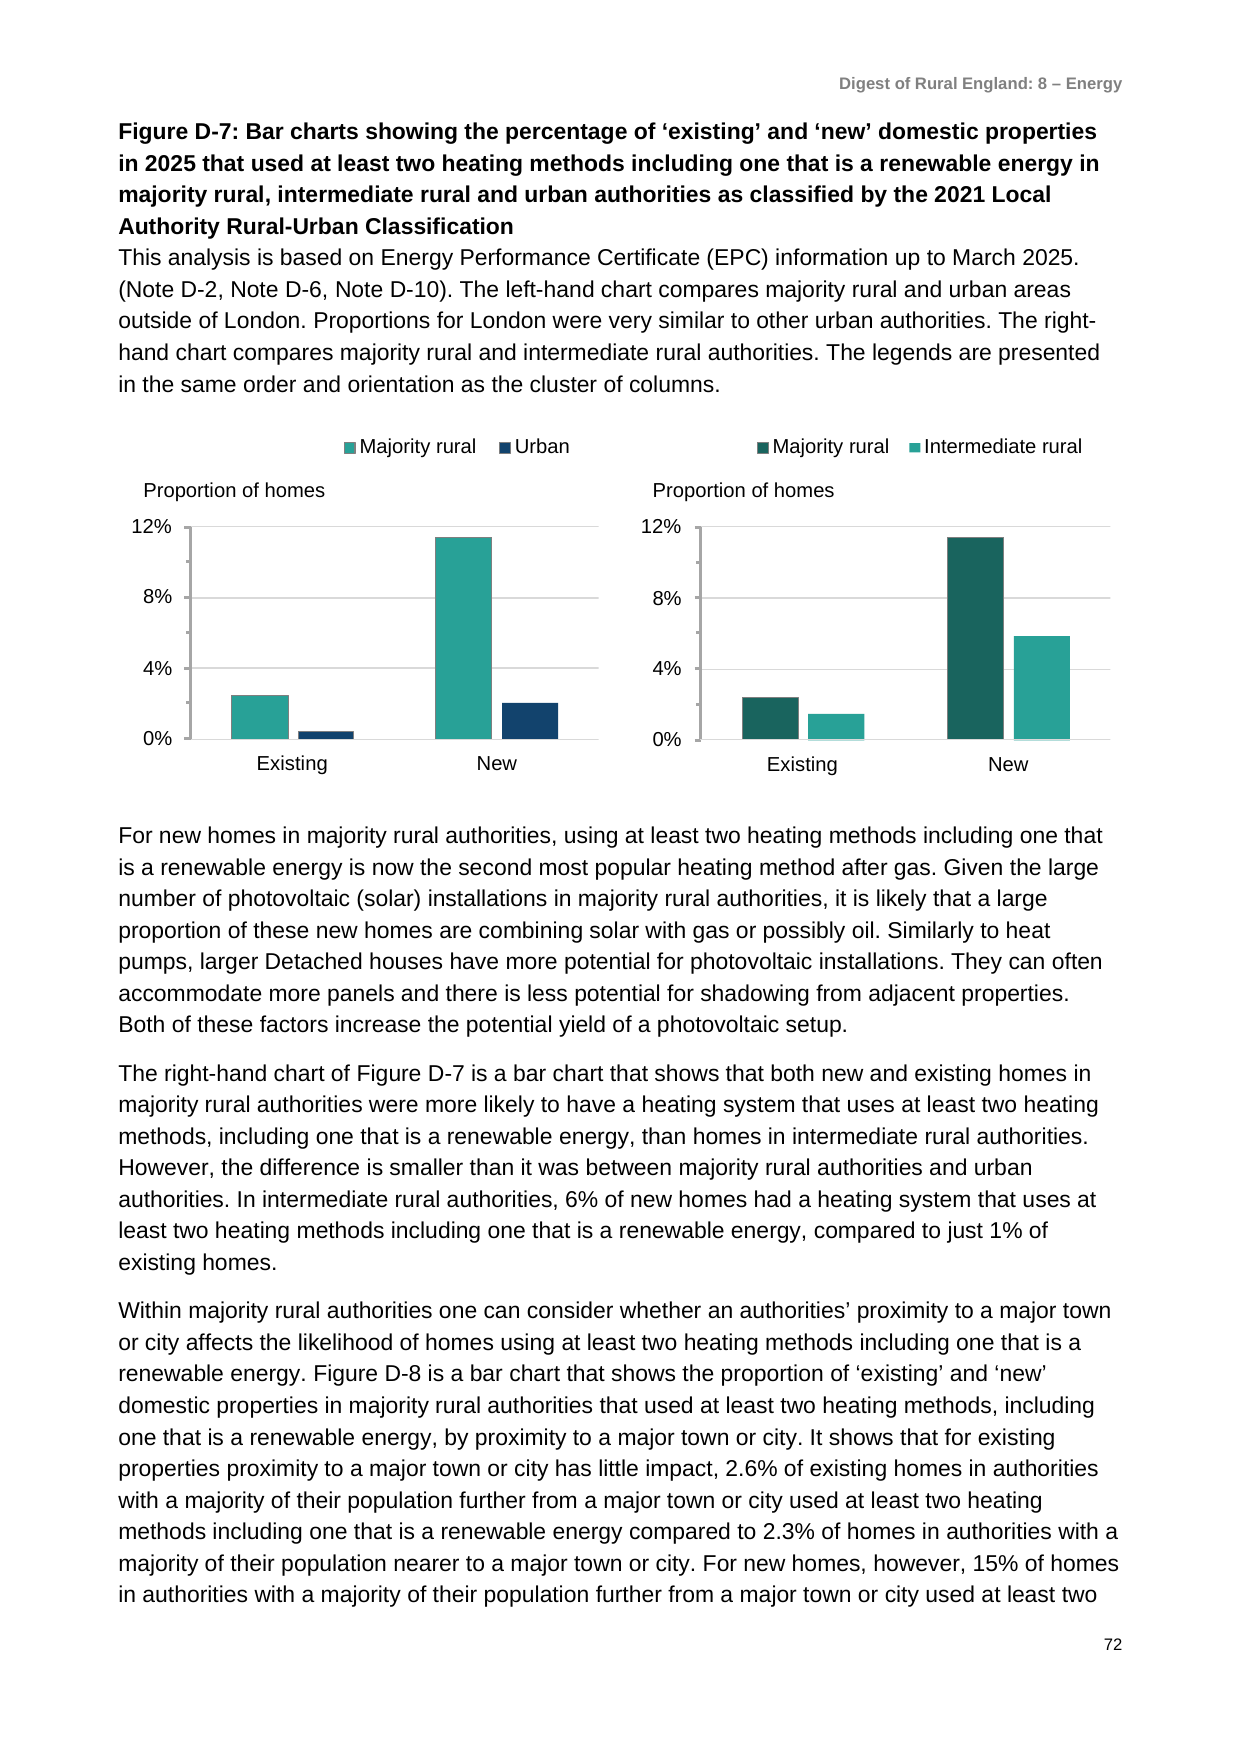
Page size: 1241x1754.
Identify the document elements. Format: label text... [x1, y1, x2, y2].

text The right-hand chart of Figure D‑7 is a bar chart that shows that both new and existing homes in majority rural authorities were more likely to have a heating system that uses at least two heating methods, including one that is a renewable energy, than homes in intermediate rural authorities. However, the difference is smaller than it was between majority rural authorities and urban authorities. In intermediate rural authorities, 6% of new homes had a heating system that uses at least two heating methods including one that is a renewable energy, compared to just 1% of existing homes. [118, 1060, 1122, 1275]
text This analysis is based on Energy Performance Certificate (EPC) information up to March 2025. (Note D-2, Note D-6, Note D-10). The left-hand chart compares majority rural and urban areas outside of London. Proportions for London were very similar to other urban authorities. The right-hand chart compares majority rural and intermediate rural authorities. The legends are presented in the same order and orientation as the cluster of columns. [118, 244, 1122, 397]
text Within majority rural authorities one can consider whether an authorities’ proximity to a major town or city affects the likelihood of homes using at least two heating methods including one that is a renewable energy. Figure D‑8 is a bar chart that shows the proportion of ‘existing’ and ‘new’ domestic properties in majority rural authorities that used at least two heating methods, including one that is a renewable energy, by proximity to a major town or city. It shows that for existing properties proximity to a major town or city has little impact, 2.6% of existing homes in authorities with a majority of their population further from a major town or city used at least two heating methods including one that is a renewable energy compared to 2.3% of homes in authorities with a majority of their population nearer to a major town or city. For new homes, however, 15% of homes in authorities with a majority of their population further from a major town or city used at least two [118, 1297, 1122, 1608]
text Figure D‑7: Bar charts showing the percentage of ‘existing’ and ‘new’ domestic properties in 2025 that used at least two heating methods including one that is a renewable energy in majority rural, intermediate rural and urban authorities as classified by the 2021 Local Authority Rural-Urban Classification [118, 118, 1122, 239]
text For new homes in majority rural authorities, using at least two heating methods including one that is a renewable energy is now the second most popular heating method after gas. Given the large number of photovoltaic (solar) installations in majority rural authorities, it is likely that a large proportion of these new homes are combining solar with gas or possibly oil. Similarly to heat pumps, larger Detached houses have more potential for photovoltaic installations. They can often accommodate more panels and there is less potential for shadowing from adjacent properties. Both of these factors increase the potential yield of a photovoltaic setup. [118, 822, 1122, 1038]
